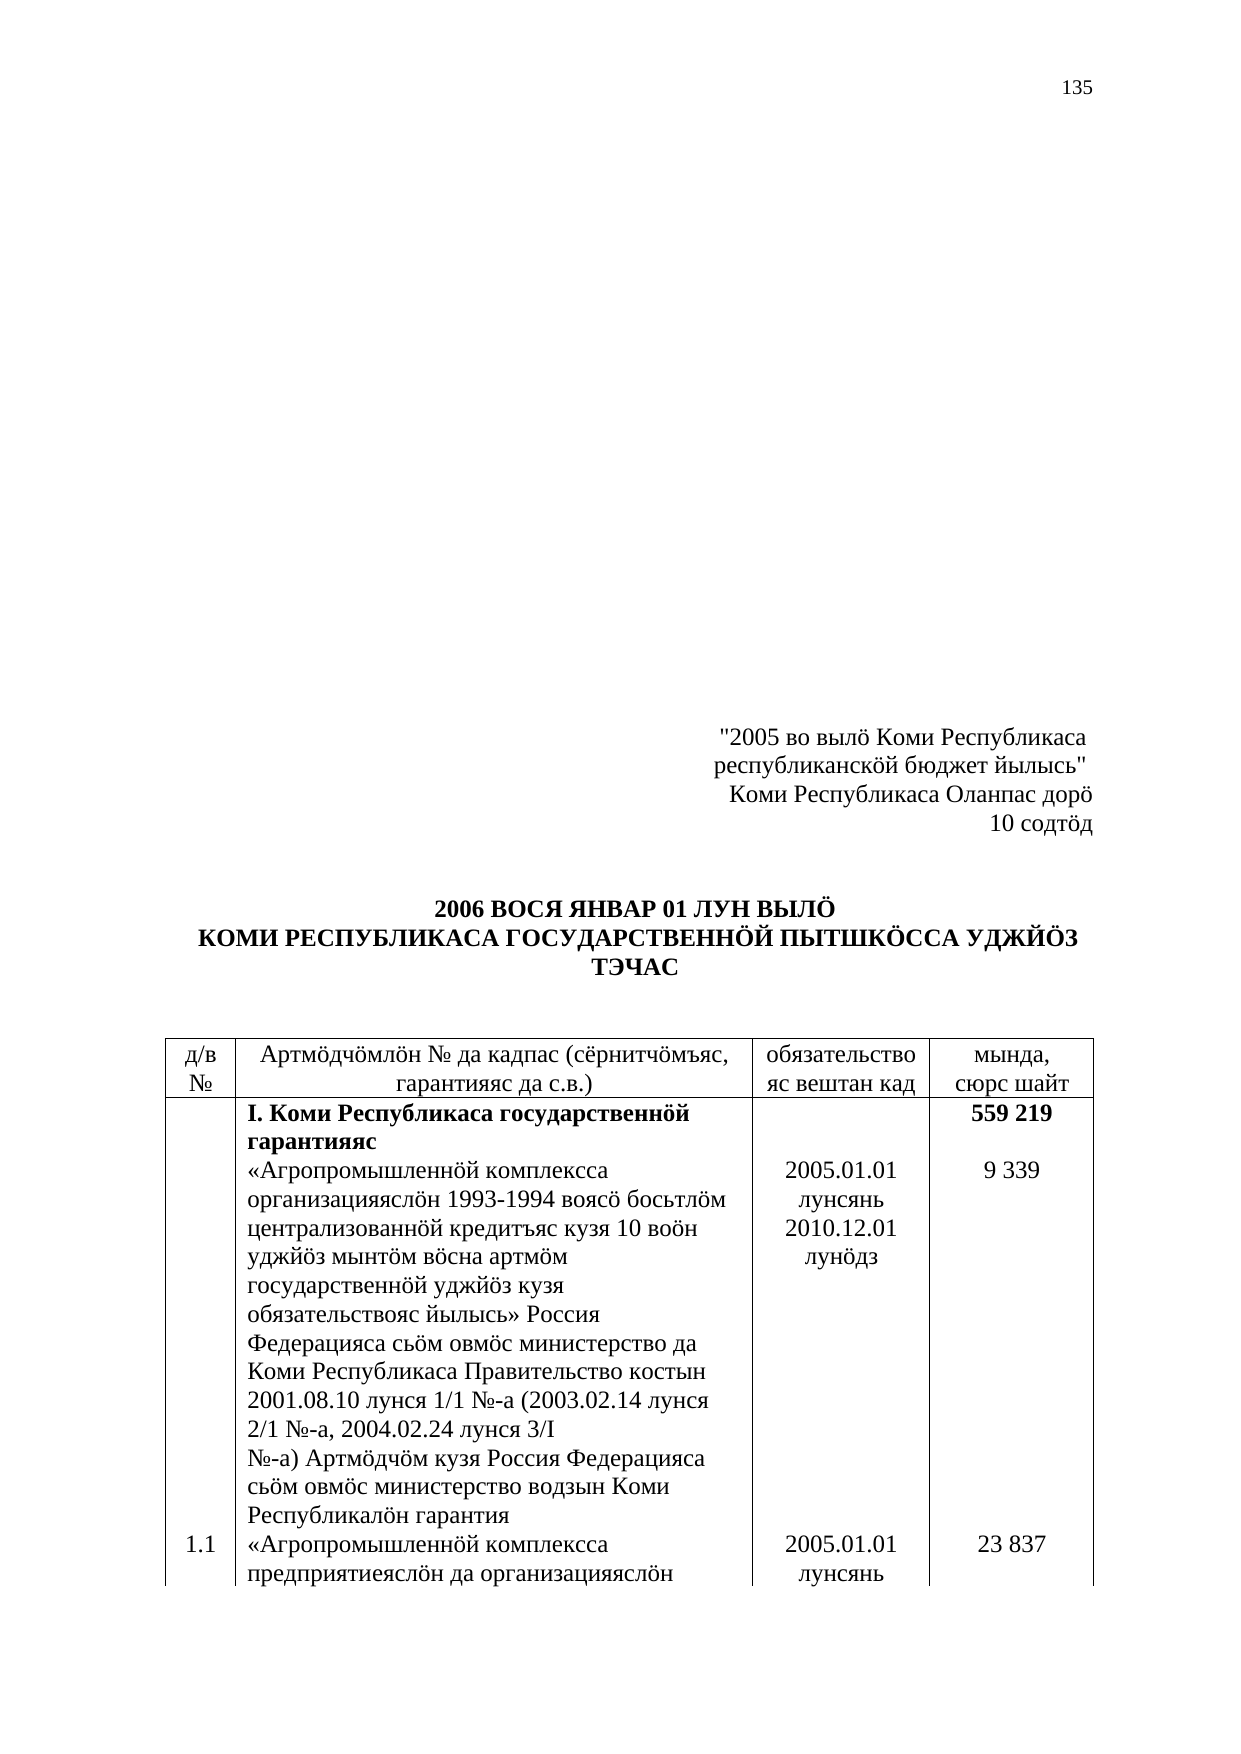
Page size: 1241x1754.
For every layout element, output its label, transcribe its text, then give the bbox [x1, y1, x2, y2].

table_cell 559 219 [930, 1098, 1093, 1155]
table_cell 2005.01.01 лунсянь [753, 1529, 929, 1586]
table_cell 9 339 [930, 1155, 1093, 1529]
table_cell [753, 1098, 929, 1155]
table_header мында, сюрс шайт [930, 1039, 1093, 1097]
table_cell 1.1 [166, 1529, 235, 1586]
text КОМИ РЕСПУБЛИКАСА ГОСУДАРСТВЕННÖЙ ПЫТШКÖССА УДЖЙÖЗ ТЭЧАС [177, 923, 1093, 981]
table_header д/в № [166, 1039, 235, 1097]
table_cell [166, 1098, 235, 1155]
text Коми Республикаса Оланпас дорö [177, 779, 1093, 808]
table_cell I. Коми Республикаса государственнöй гарантияяс [236, 1098, 752, 1155]
table_cell «Агропромышленнöй комплексса предприятиеяслöн да организацияяслöн [236, 1529, 752, 1586]
text 2006 ВОСЯ ЯНВАР 01 ЛУН ВЫЛÖ [177, 894, 1093, 923]
table_header обязательствояс вештан кад [753, 1039, 929, 1097]
table_cell 2005.01.01 лунсянь 2010.12.01 лунöдз [753, 1155, 929, 1529]
table_cell 23 837 [930, 1529, 1093, 1586]
text 10 содтöд [177, 808, 1093, 837]
text "2005 во вылö Коми Республикаса [177, 722, 1093, 751]
table_cell «Агропромышленнöй комплексса организацияяслöн 1993-1994 воясö босьтлöм централизованнöй кредитъяс кузя 10 воöн уджйöз мынтöм вöсна артмöм государственнöй уджйöз кузя обязательствояс йылысь» Россия Федерацияса сьöм овмöс министерство да Коми Республикаса Правительство костын 2001.08.10 лунся 1/1 №-а (2003.02.14 лунся 2/1 №-а, 2004.02.24 лунся 3/I №-а) Артмöдчöм кузя Россия Федерацияса сьöм овмöс министерство водзын Коми Республикалöн гарантия [236, 1155, 752, 1529]
table_header Артмöдчöмлöн № да кадпас (сёрнитчöмъяс, гарантияяс да с.в.) [236, 1039, 752, 1097]
table_cell [166, 1155, 235, 1529]
text республиканскöй бюджет йылысь" [177, 751, 1093, 779]
